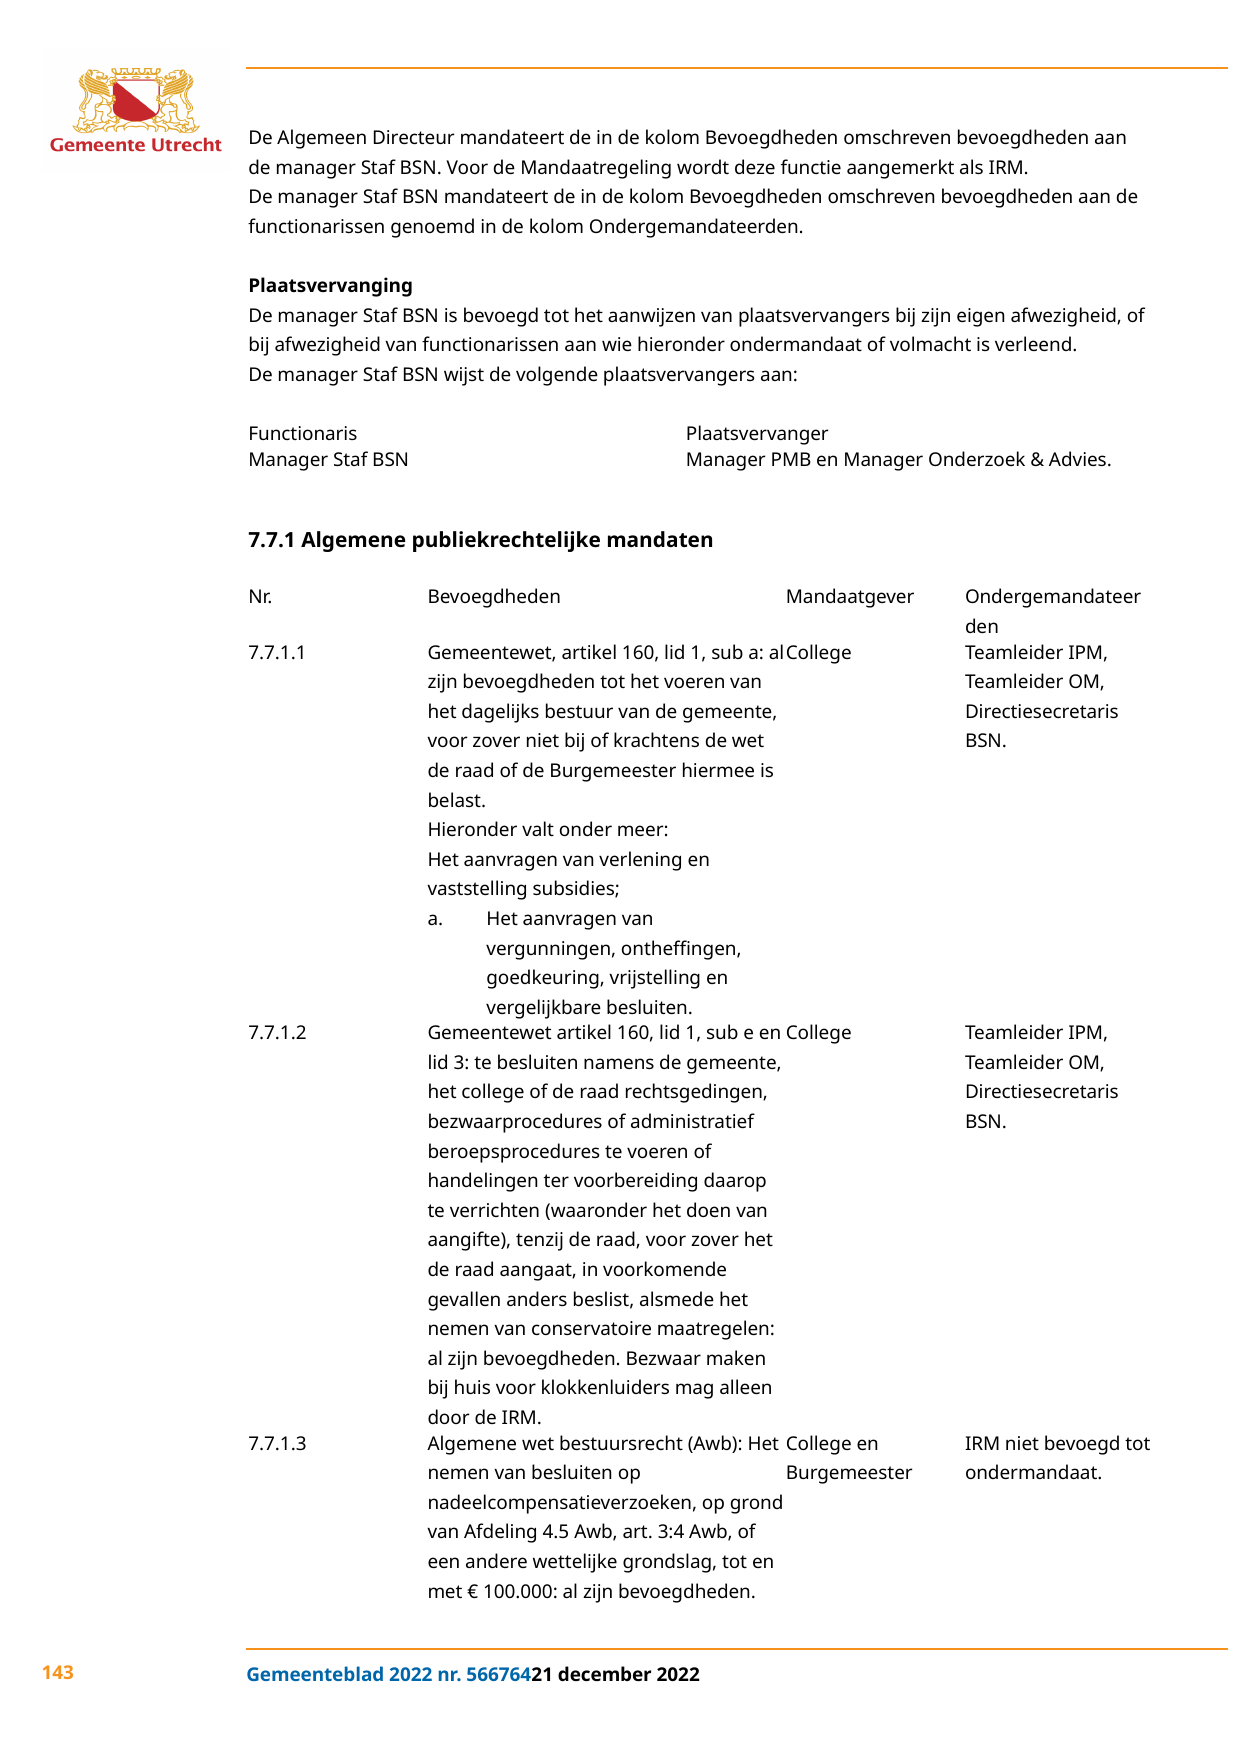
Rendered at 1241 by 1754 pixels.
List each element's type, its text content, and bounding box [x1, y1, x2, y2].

table_header Plaatsvervanger [686, 420, 1152, 446]
table_cell 7.7.1.1 [248, 639, 427, 1019]
table_cell College en Burgemeester [786, 1430, 965, 1603]
table_header Ondergemandateerden [965, 584, 1152, 639]
text Plaatsvervanging [248, 272, 1152, 298]
table_cell 7.7.1.2 [248, 1020, 427, 1430]
text De manager Staf BSN mandateert de in de kolom Bevoegdheden omschreven bevoegdheden aan de functionarissen genoemd in de kolom Ondergemandateerden. [248, 183, 1152, 239]
table_cell Teamleider IPM, Teamleider OM, Directiesecretaris BSN. [965, 639, 1152, 1019]
table_cell College [786, 639, 965, 1019]
text De Algemeen Directeur mandateert de in de kolom Bevoegdheden omschreven bevoegdheden aan de manager Staf BSN. Voor de Mandaatregeling wordt deze functie aangemerkt als IRM. [248, 124, 1152, 180]
table_header Mandaatgever [786, 584, 965, 639]
text 7.7.1 Algemene publiekrechtelijke mandaten [248, 525, 1152, 554]
picture [41, 47, 231, 172]
table_header Bevoegdheden [427, 584, 786, 639]
text De manager Staf BSN is bevoegd tot het aanwijzen van plaatsvervangers bij zijn eigen afwezigheid, of bij afwezigheid van functionarissen aan wie hieronder ondermandaat of volmacht is verleend. [248, 302, 1152, 357]
table_header Functionaris [248, 420, 686, 446]
table_cell Manager Staf BSN [248, 446, 686, 472]
table_cell College [786, 1020, 965, 1430]
table_header Nr. [248, 584, 427, 639]
table_cell Teamleider IPM, Teamleider OM, Directiesecretaris BSN. [965, 1020, 1152, 1430]
text De manager Staf BSN wijst de volgende plaatsvervangers aan: [248, 361, 1152, 387]
table_cell IRM niet bevoegd tot ondermandaat. [965, 1430, 1152, 1603]
table_cell Gemeentewet, artikel 160, lid 1, sub a: al zijn bevoegdheden tot het voeren van het dagelijks bestuur van de gemeente, voor zover niet bij of krachtens de wet de raad of de Burgemeester hiermee is belast. Hieronder valt onder meer: Het aanvragen van verlening en vaststelling subsidies; Het aanvragen van vergunningen, ontheffingen, goedkeuring, vrijstelling en vergelijkbare besluiten. [427, 639, 786, 1019]
table_cell Algemene wet bestuursrecht (Awb): Het nemen van besluiten op nadeelcompensatieverzoeken, op grond van Afdeling 4.5 Awb, art. 3:4 Awb, of een andere wettelijke grondslag, tot en met € 100.000: al zijn bevoegdheden. [427, 1430, 786, 1603]
table_cell Gemeentewet artikel 160, lid 1, sub e en lid 3: te besluiten namens de gemeente, het college of de raad rechtsgedingen, bezwaarprocedures of administratief beroepsprocedures te voeren of handelingen ter voorbereiding daarop te verrichten (waaronder het doen van aangifte), tenzij de raad, voor zover het de raad aangaat, in voorkomende gevallen anders beslist, alsmede het nemen van conservatoire maatregelen: al zijn bevoegdheden. Bezwaar maken bij huis voor klokkenluiders mag alleen door de IRM. [427, 1020, 786, 1430]
table_cell 7.7.1.3 [248, 1430, 427, 1603]
table_cell Manager PMB en Manager Onderzoek & Advies. [686, 446, 1152, 472]
